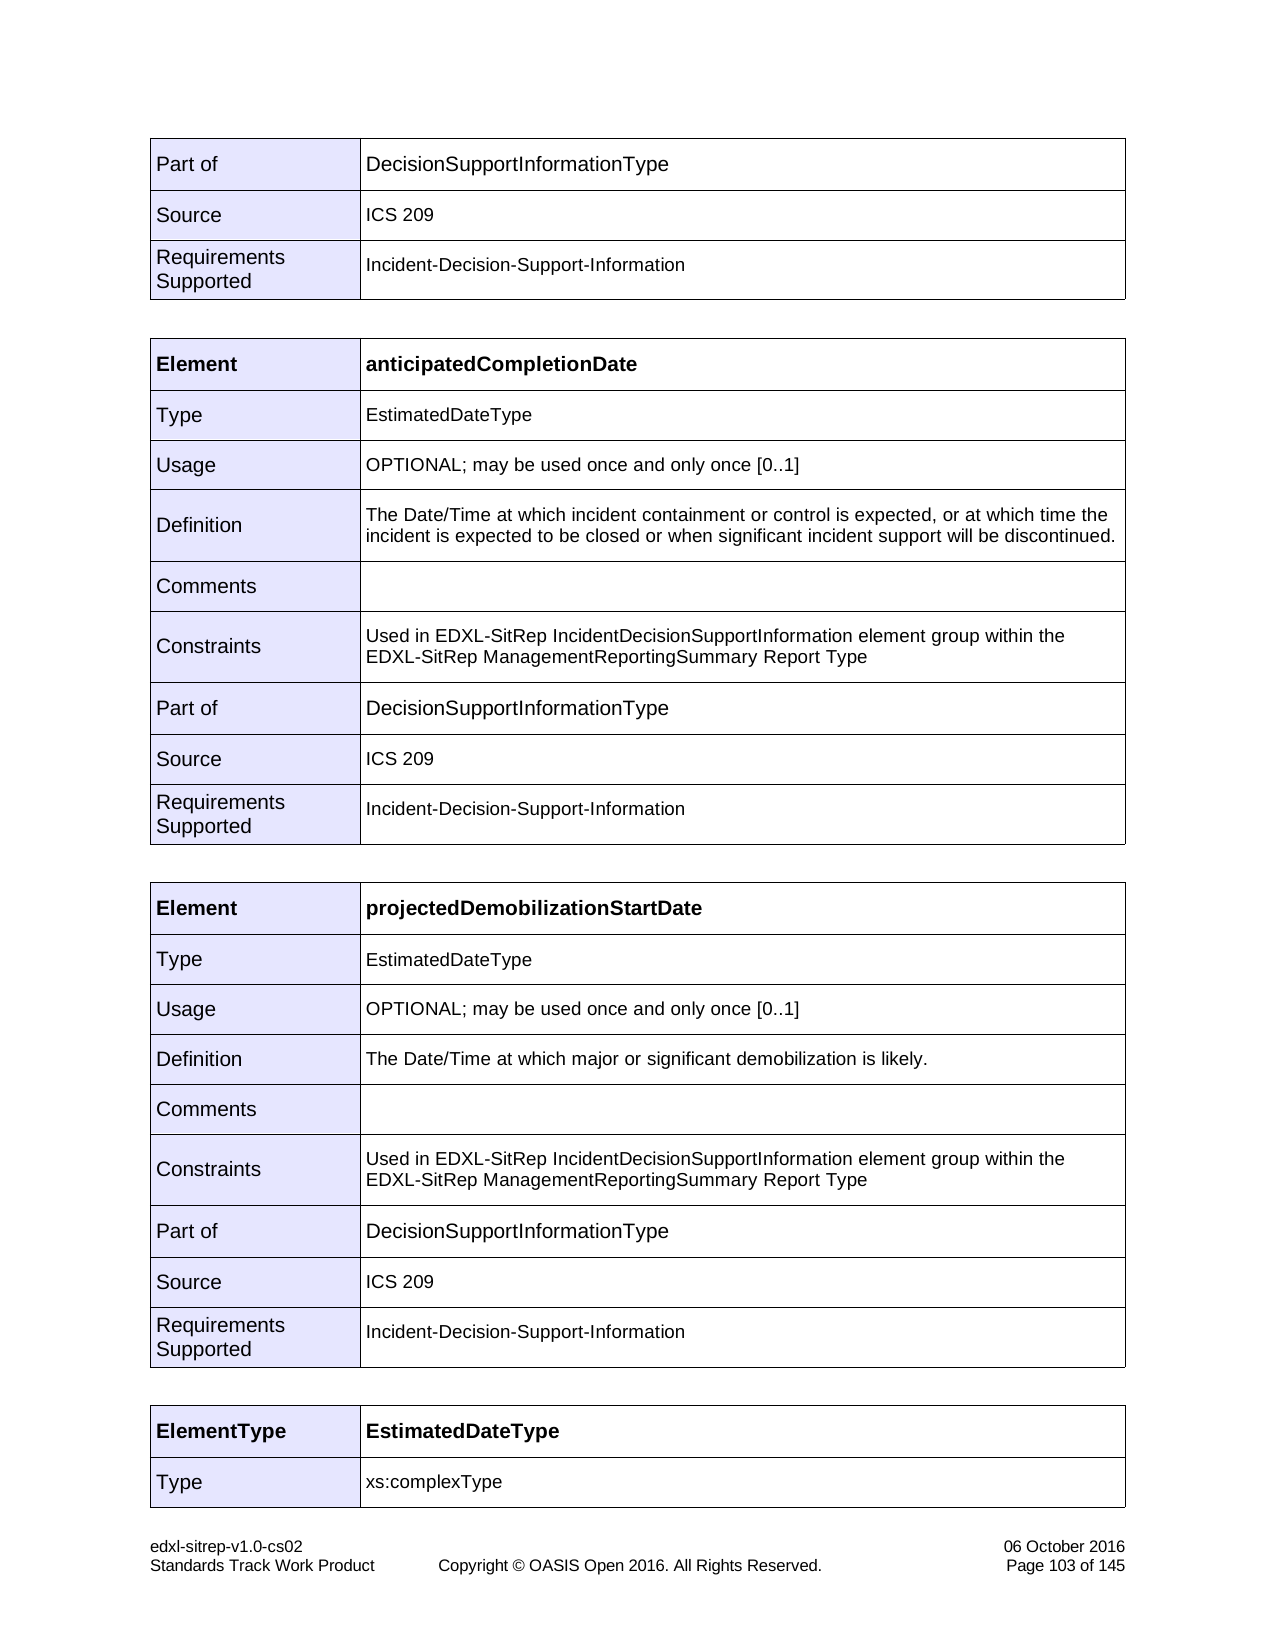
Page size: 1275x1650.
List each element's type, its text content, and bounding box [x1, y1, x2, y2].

table_cell DecisionSupportInformationType [361, 139, 1125, 190]
table_cell Type [151, 391, 360, 439]
table_cell Source [151, 191, 360, 239]
table_cell Requirements Supported [151, 785, 360, 844]
table_cell [361, 1085, 1125, 1133]
table_cell Type [151, 935, 360, 984]
table_cell Part of [151, 139, 360, 190]
table_cell Used in EDXL-SitRep IncidentDecisionSupportInformation element group within the EDXL-SitRep ManagementReportingSummary Report Type [361, 612, 1125, 682]
table_cell DecisionSupportInformationType [361, 1206, 1125, 1257]
table_cell EstimatedDateType [361, 935, 1125, 984]
table_header anticipatedCompletionDate [361, 339, 1125, 390]
table_cell OPTIONAL; may be used once and only once [0..1] [361, 441, 1125, 489]
table_cell Usage [151, 985, 360, 1034]
table_cell Incident-Decision-Support-Information [361, 241, 1125, 299]
table_header EstimatedDateType [361, 1406, 1125, 1457]
table_cell Source [151, 735, 360, 784]
table_cell DecisionSupportInformationType [361, 683, 1125, 734]
table_cell Requirements Supported [151, 1308, 360, 1367]
table_header ElementType [151, 1406, 360, 1457]
table_cell ICS 209 [361, 1258, 1125, 1307]
table_cell Usage [151, 441, 360, 489]
table_cell Incident-Decision-Support-Information [361, 1308, 1125, 1367]
table_cell xs:complexType [361, 1458, 1125, 1507]
table_cell ICS 209 [361, 191, 1125, 239]
table_cell OPTIONAL; may be used once and only once [0..1] [361, 985, 1125, 1034]
table_header projectedDemobilizationStartDate [361, 883, 1125, 934]
table_header Element [151, 883, 360, 934]
table_cell Used in EDXL-SitRep IncidentDecisionSupportInformation element group within the EDXL-SitRep ManagementReportingSummary Report Type [361, 1135, 1125, 1205]
table_cell Source [151, 1258, 360, 1307]
table_cell ICS 209 [361, 735, 1125, 784]
table_cell Type [151, 1458, 360, 1507]
table_cell Incident-Decision-Support-Information [361, 785, 1125, 844]
table_cell Definition [151, 1035, 360, 1084]
table_cell Comments [151, 1085, 360, 1133]
table_cell Part of [151, 683, 360, 734]
table_header Element [151, 339, 360, 390]
table_cell Definition [151, 490, 360, 561]
table_cell Part of [151, 1206, 360, 1257]
table_cell [361, 562, 1125, 611]
table_cell EstimatedDateType [361, 391, 1125, 439]
table_cell The Date/Time at which major or significant demobilization is likely. [361, 1035, 1125, 1084]
table_cell The Date/Time at which incident containment or control is expected, or at which time the incident is expected to be closed or when significant incident support will be discontinued. [361, 490, 1125, 561]
table_cell Constraints [151, 612, 360, 682]
table_cell Requirements Supported [151, 241, 360, 299]
table_cell Comments [151, 562, 360, 611]
table_cell Constraints [151, 1135, 360, 1205]
